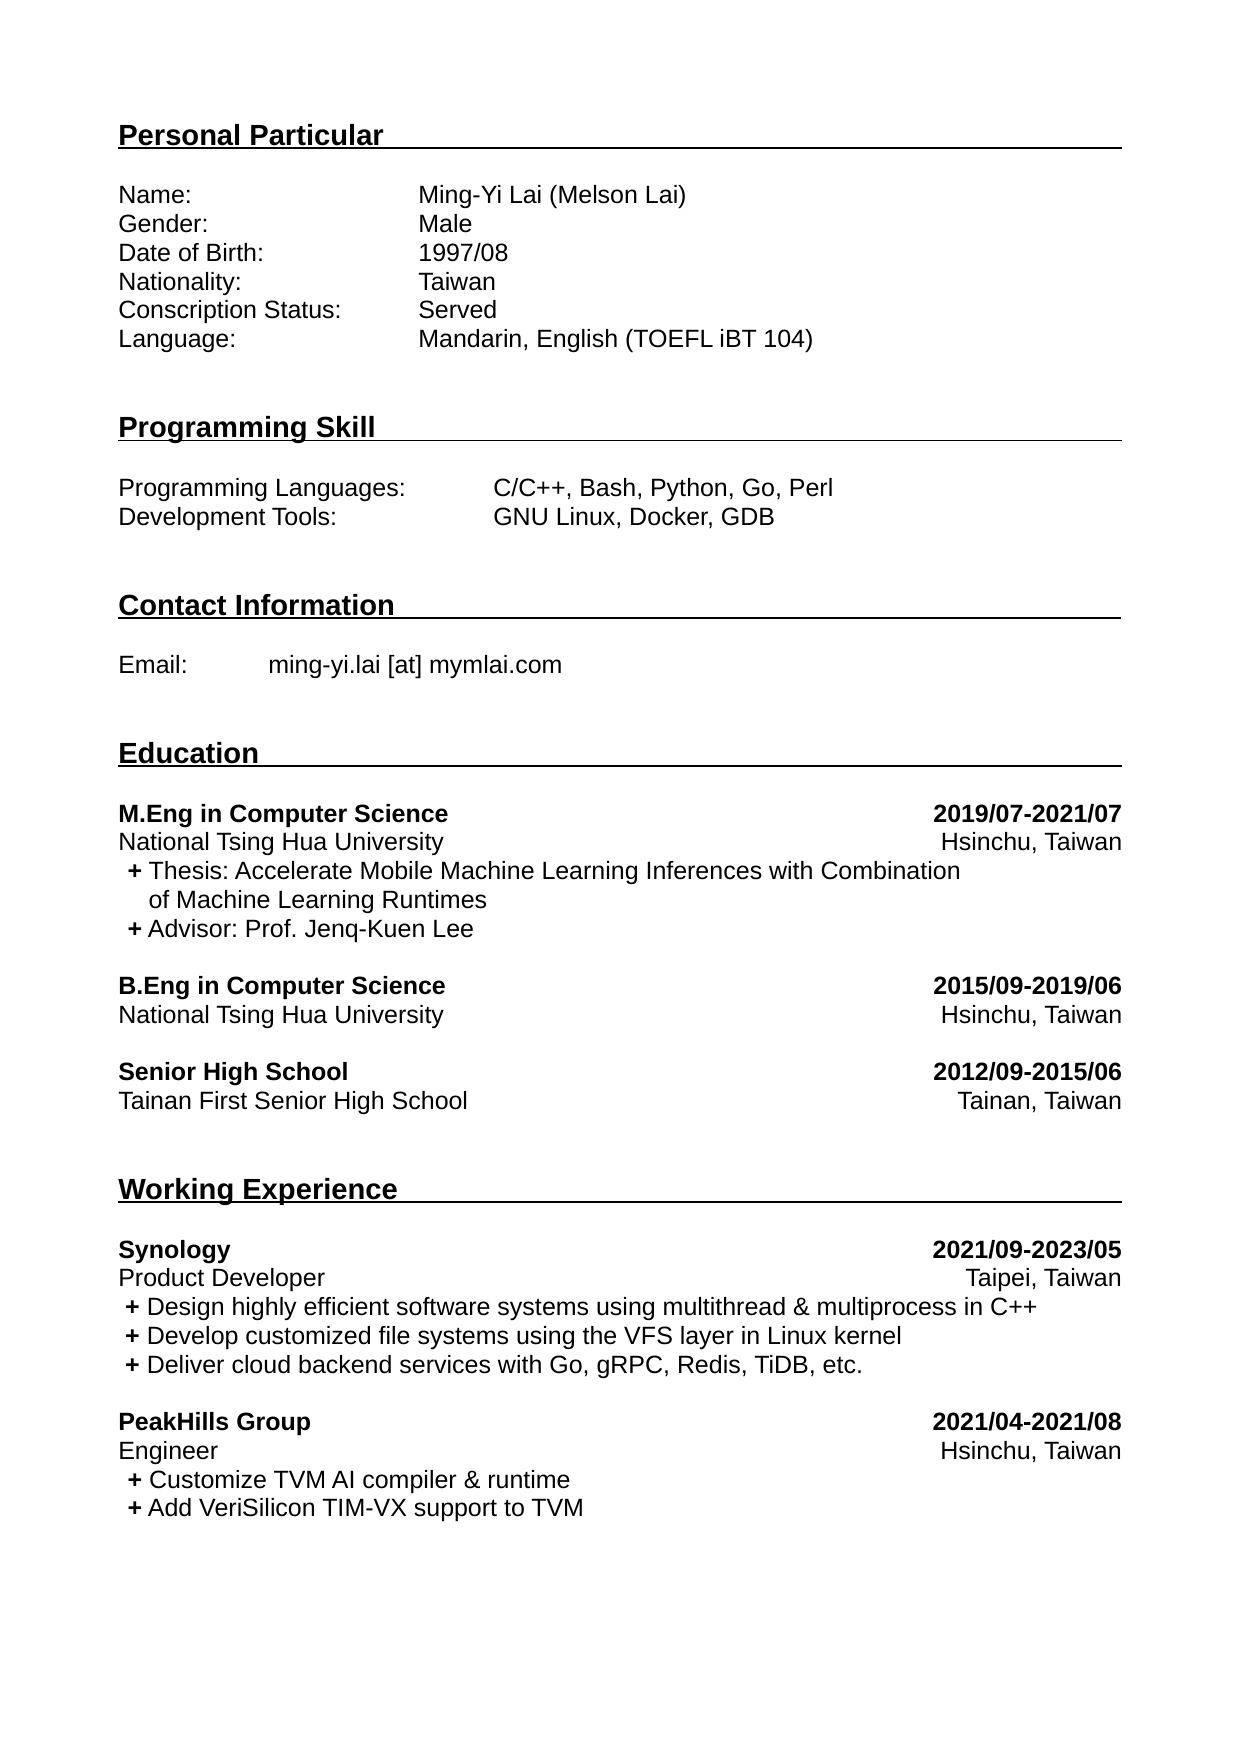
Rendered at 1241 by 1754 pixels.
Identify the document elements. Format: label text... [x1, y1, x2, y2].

text Development Tools: GNU Linux, Docker, GDB [118, 501, 1122, 530]
text Working Experience [118, 1172, 1122, 1201]
text + Design highly efficient software systems using multithread & multiprocess in C++ [118, 1292, 1122, 1321]
text Email: ming-yi.lai [at] mymlai.com [118, 650, 1122, 679]
text + Advisor: Prof. Jenq-Kuen Lee [127, 913, 1122, 942]
text M.Eng in Computer Science 2019/07-2021/07 [118, 798, 1122, 827]
text Contact Information [118, 588, 1122, 621]
text + Add VeriSilicon TIM-VX support to TVM [127, 1493, 1122, 1522]
text + Deliver cloud backend services with Go, gRPC, Redis, TiDB, etc. [118, 1349, 1122, 1378]
text Programming Languages: C/C++, Bash, Python, Go, Perl [118, 473, 1122, 501]
text Synology 2021/09-2023/05 [118, 1234, 1122, 1263]
text B.Eng in Computer Science 2015/09-2019/06 [118, 971, 1122, 1000]
text PeakHills Group 2021/04-2021/08 [118, 1407, 1122, 1436]
text Conscription Status: Served [118, 295, 1122, 324]
text Name: Ming-Yi Lai (Melson Lai) [118, 180, 1122, 209]
text Tainan First Senior High School Tainan, Taiwan [118, 1086, 1122, 1115]
text Education [118, 736, 1122, 765]
text of Machine Learning Runtimes [127, 885, 1122, 913]
text Personal Particular [118, 118, 1122, 147]
text Language: Mandarin, English (TOEFL iBT 104) [118, 324, 1122, 353]
text Programming Skill [118, 410, 1122, 440]
text + Develop customized file systems using the VFS layer in Linux kernel [118, 1321, 1122, 1349]
text Nationality: Taiwan [118, 267, 1122, 295]
text National Tsing Hua University Hsinchu, Taiwan [118, 827, 1122, 856]
text Senior High School 2012/09-2015/06 [118, 1057, 1122, 1086]
text Product Developer Taipei, Taiwan [118, 1263, 1122, 1292]
text + Thesis: Accelerate Mobile Machine Learning Inferences with Combination [127, 856, 1122, 885]
text Gender: Male [118, 209, 1122, 238]
text Date of Birth: 1997/08 [118, 238, 1122, 267]
text + Customize TVM AI compiler & runtime [127, 1464, 1122, 1493]
text National Tsing Hua University Hsinchu, Taiwan [118, 1000, 1122, 1028]
text Engineer Hsinchu, Taiwan [118, 1436, 1122, 1464]
